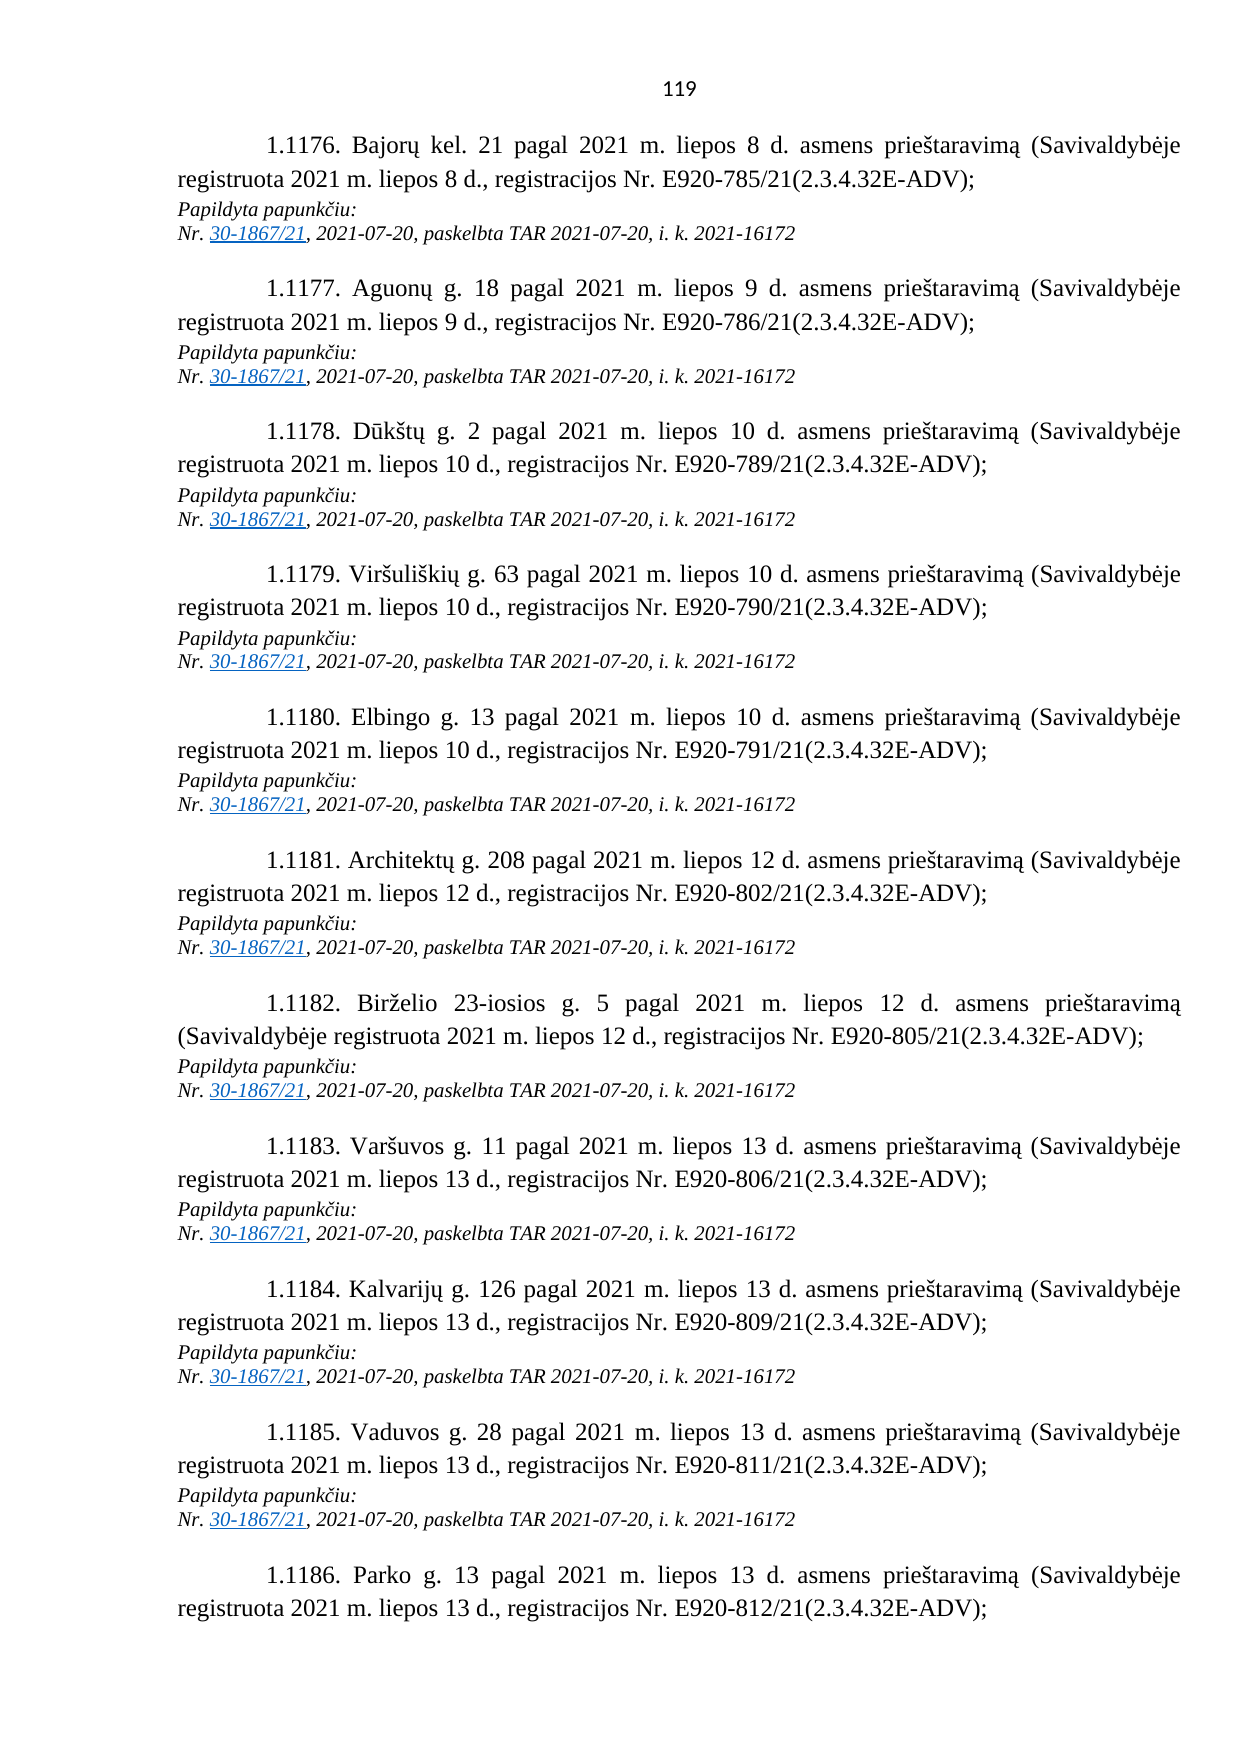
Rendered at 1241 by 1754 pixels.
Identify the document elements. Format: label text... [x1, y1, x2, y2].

text Nr. 30-1867/21, 2021-07-20, paskelbta TAR 2021-07-20, i. k. 2021-16172 [177, 507, 1181, 531]
text Nr. 30-1867/21, 2021-07-20, paskelbta TAR 2021-07-20, i. k. 2021-16172 [177, 649, 1181, 673]
text Nr. 30-1867/21, 2021-07-20, paskelbta TAR 2021-07-20, i. k. 2021-16172 [177, 792, 1181, 816]
text Papildyta papunkčiu: [177, 339, 1181, 364]
text Papildyta papunkčiu: [177, 1054, 1181, 1078]
text 1.1186. Parko g. 13 pagal 2021 m. liepos 13 d. asmens prieštaravimą (Savivaldybėje registruota 2021 m. liepos 13 d., registracijos Nr. E920-812/21(2.3.4.32E-ADV); [177, 1560, 1181, 1622]
text Papildyta papunkčiu: [177, 1483, 1181, 1507]
text 1.1182. Birželio 23-iosios g. 5 pagal 2021 m. liepos 12 d. asmens prieštaravimą (Savivaldybėje registruota 2021 m. liepos 12 d., registracijos Nr. E920-805/21(2.3.4.32E-ADV); [177, 988, 1181, 1050]
text Papildyta papunkčiu: [177, 625, 1181, 649]
text 1.1184. Kalvarijų g. 126 pagal 2021 m. liepos 13 d. asmens prieštaravimą (Savivaldybėje registruota 2021 m. liepos 13 d., registracijos Nr. E920-809/21(2.3.4.32E-ADV); [177, 1274, 1181, 1336]
text 1.1178. Dūkštų g. 2 pagal 2021 m. liepos 10 d. asmens prieštaravimą (Savivaldybėje registruota 2021 m. liepos 10 d., registracijos Nr. E920-789/21(2.3.4.32E-ADV); [177, 416, 1181, 478]
text Papildyta papunkčiu: [177, 1340, 1181, 1364]
text 1.1185. Vaduvos g. 28 pagal 2021 m. liepos 13 d. asmens prieštaravimą (Savivaldybėje registruota 2021 m. liepos 13 d., registracijos Nr. E920-811/21(2.3.4.32E-ADV); [177, 1417, 1181, 1479]
text 1.1176. Bajorų kel. 21 pagal 2021 m. liepos 8 d. asmens prieštaravimą (Savivaldybėje registruota 2021 m. liepos 8 d., registracijos Nr. E920-785/21(2.3.4.32E-ADV); [177, 131, 1181, 192]
text Nr. 30-1867/21, 2021-07-20, paskelbta TAR 2021-07-20, i. k. 2021-16172 [177, 1507, 1181, 1531]
text Papildyta papunkčiu: [177, 911, 1181, 935]
text Papildyta papunkčiu: [177, 1197, 1181, 1221]
text 1.1181. Architektų g. 208 pagal 2021 m. liepos 12 d. asmens prieštaravimą (Savivaldybėje registruota 2021 m. liepos 12 d., registracijos Nr. E920-802/21(2.3.4.32E-ADV); [177, 845, 1181, 907]
text 1.1180. Elbingo g. 13 pagal 2021 m. liepos 10 d. asmens prieštaravimą (Savivaldybėje registruota 2021 m. liepos 10 d., registracijos Nr. E920-791/21(2.3.4.32E-ADV); [177, 702, 1181, 764]
text 1.1179. Viršuliškių g. 63 pagal 2021 m. liepos 10 d. asmens prieštaravimą (Savivaldybėje registruota 2021 m. liepos 10 d., registracijos Nr. E920-790/21(2.3.4.32E-ADV); [177, 559, 1181, 621]
text Papildyta papunkčiu: [177, 482, 1181, 507]
text Papildyta papunkčiu: [177, 768, 1181, 792]
text Nr. 30-1867/21, 2021-07-20, paskelbta TAR 2021-07-20, i. k. 2021-16172 [177, 1078, 1181, 1102]
text Nr. 30-1867/21, 2021-07-20, paskelbta TAR 2021-07-20, i. k. 2021-16172 [177, 1221, 1181, 1245]
text 1.1177. Aguonų g. 18 pagal 2021 m. liepos 9 d. asmens prieštaravimą (Savivaldybėje registruota 2021 m. liepos 9 d., registracijos Nr. E920-786/21(2.3.4.32E-ADV); [177, 273, 1181, 335]
text Nr. 30-1867/21, 2021-07-20, paskelbta TAR 2021-07-20, i. k. 2021-16172 [177, 935, 1181, 959]
text Nr. 30-1867/21, 2021-07-20, paskelbta TAR 2021-07-20, i. k. 2021-16172 [177, 364, 1181, 388]
text Papildyta papunkčiu: [177, 197, 1181, 221]
text Nr. 30-1867/21, 2021-07-20, paskelbta TAR 2021-07-20, i. k. 2021-16172 [177, 221, 1181, 245]
text 1.1183. Varšuvos g. 11 pagal 2021 m. liepos 13 d. asmens prieštaravimą (Savivaldybėje registruota 2021 m. liepos 13 d., registracijos Nr. E920-806/21(2.3.4.32E-ADV); [177, 1131, 1181, 1193]
text Nr. 30-1867/21, 2021-07-20, paskelbta TAR 2021-07-20, i. k. 2021-16172 [177, 1364, 1181, 1388]
